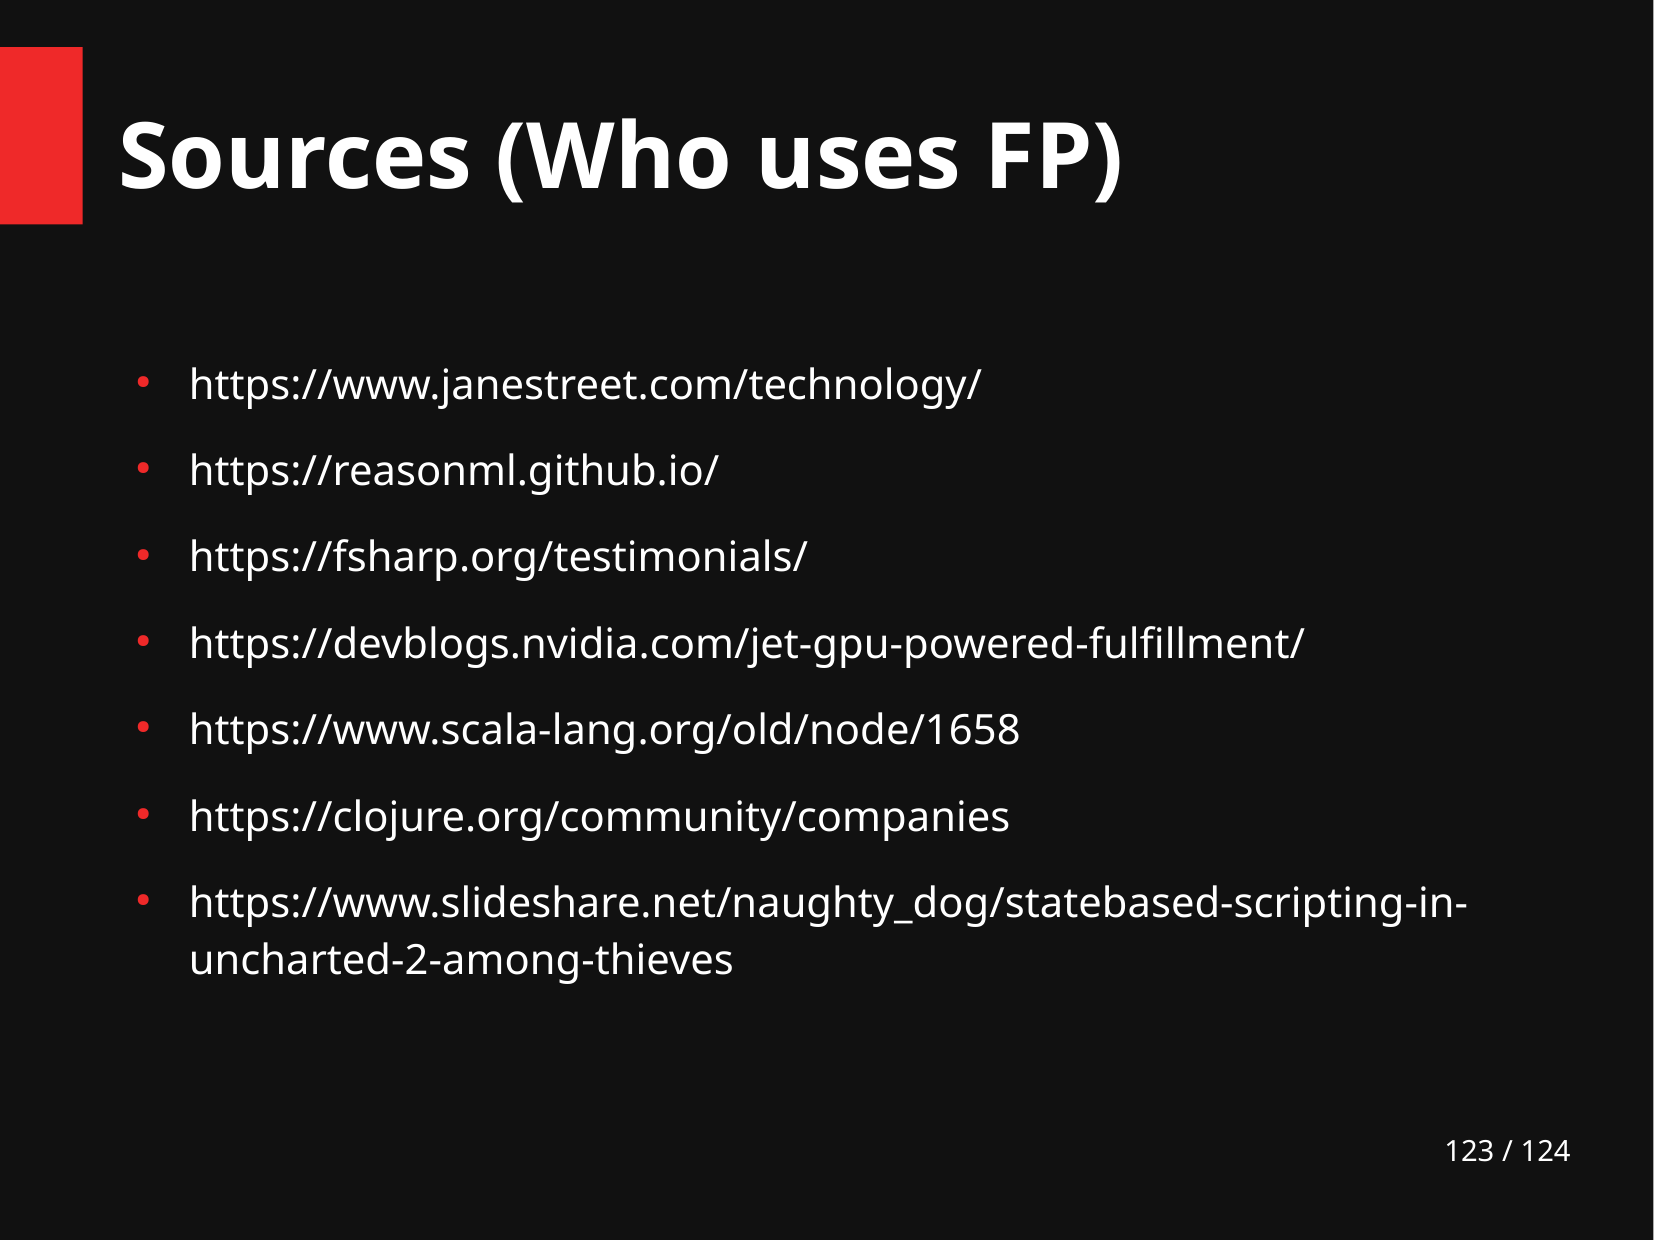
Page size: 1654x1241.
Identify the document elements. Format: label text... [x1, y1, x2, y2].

list https://www.janestreet.com/technology/ https://reasonml.github.io/ https://fsharp.org/testimonials/ https://devblogs.nvidia.com/jet-gpu-powered-fulfillment/ https://www.scala-lang.org/old/node/1658 https://clojure.org/community/companies https://www.slideshare.net/naughty_dog/statebased-scripting-in-uncharted-2-among-thieves [118, 354, 1536, 1074]
title Sources (Who uses FP) [118, 49, 1571, 257]
